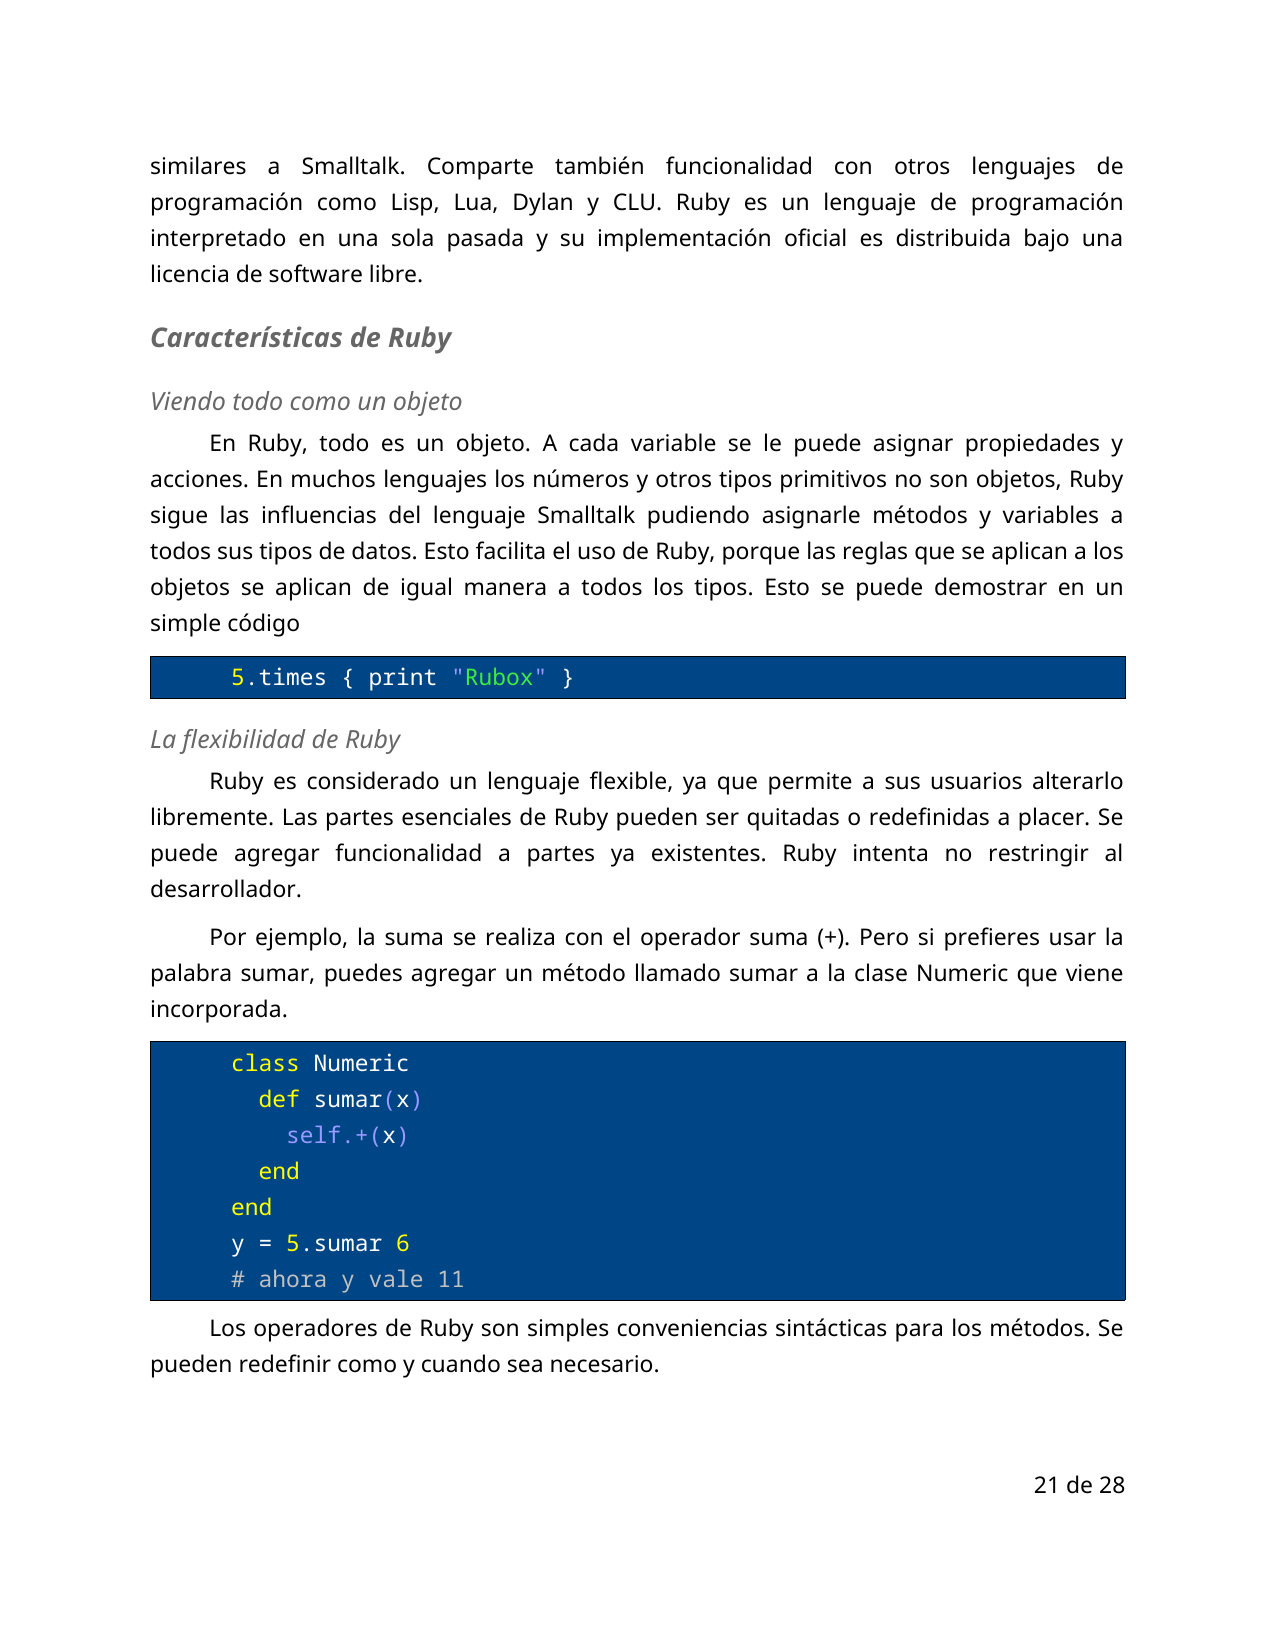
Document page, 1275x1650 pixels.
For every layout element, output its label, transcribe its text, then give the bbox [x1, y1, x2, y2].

subtitle La flexibilidad de Ruby [150, 721, 1125, 755]
subtitle Viendo todo como un objeto [150, 384, 1125, 418]
text similares a Smalltalk. Comparte también funcionalidad con otros lenguajes de programación como Lisp, Lua, Dylan y CLU. Ruby es un lenguaje de programación interpretado en una sola pasada y su implementación oficial es distribuida bajo una licencia de software libre. [150, 150, 1125, 289]
table_header 5.times { print "Rubox" } [151, 657, 1125, 698]
text En Ruby, todo es un objeto. A cada variable se le puede asignar propiedades y acciones. En muchos lenguajes los números y otros tipos primitivos no son objetos, Ruby sigue las influencias del lenguaje Smalltalk pudiendo asignarle métodos y variables a todos sus tipos de datos. Esto facilita el uso de Ruby, porque las reglas que se aplican a los objetos se aplican de igual manera a todos los tipos. Esto se puede demostrar en un simple código [150, 427, 1125, 638]
text Ruby es considerado un lenguaje flexible, ya que permite a sus usuarios alterarlo libremente. Las partes esenciales de Ruby pueden ser quitadas o redefinidas a placer. Se puede agregar funcionalidad a partes ya existentes. Ruby intenta no restringir al desarrollador. [150, 765, 1125, 904]
text Por ejemplo, la suma se realiza con el operador suma (+). Pero si prefieres usar la palabra sumar, puedes agregar un método llamado sumar a la clase Numeric que viene incorporada. [150, 921, 1125, 1024]
subtitle Características de Ruby [150, 319, 1125, 356]
table_header class Numeric def sumar(x) self.+(x) end end y = 5.sumar 6 # ahora y vale 11 [151, 1042, 1125, 1300]
text Los operadores de Ruby son simples conveniencias sintácticas para los métodos. Se pueden redefinir como y cuando sea necesario. [150, 1312, 1125, 1379]
